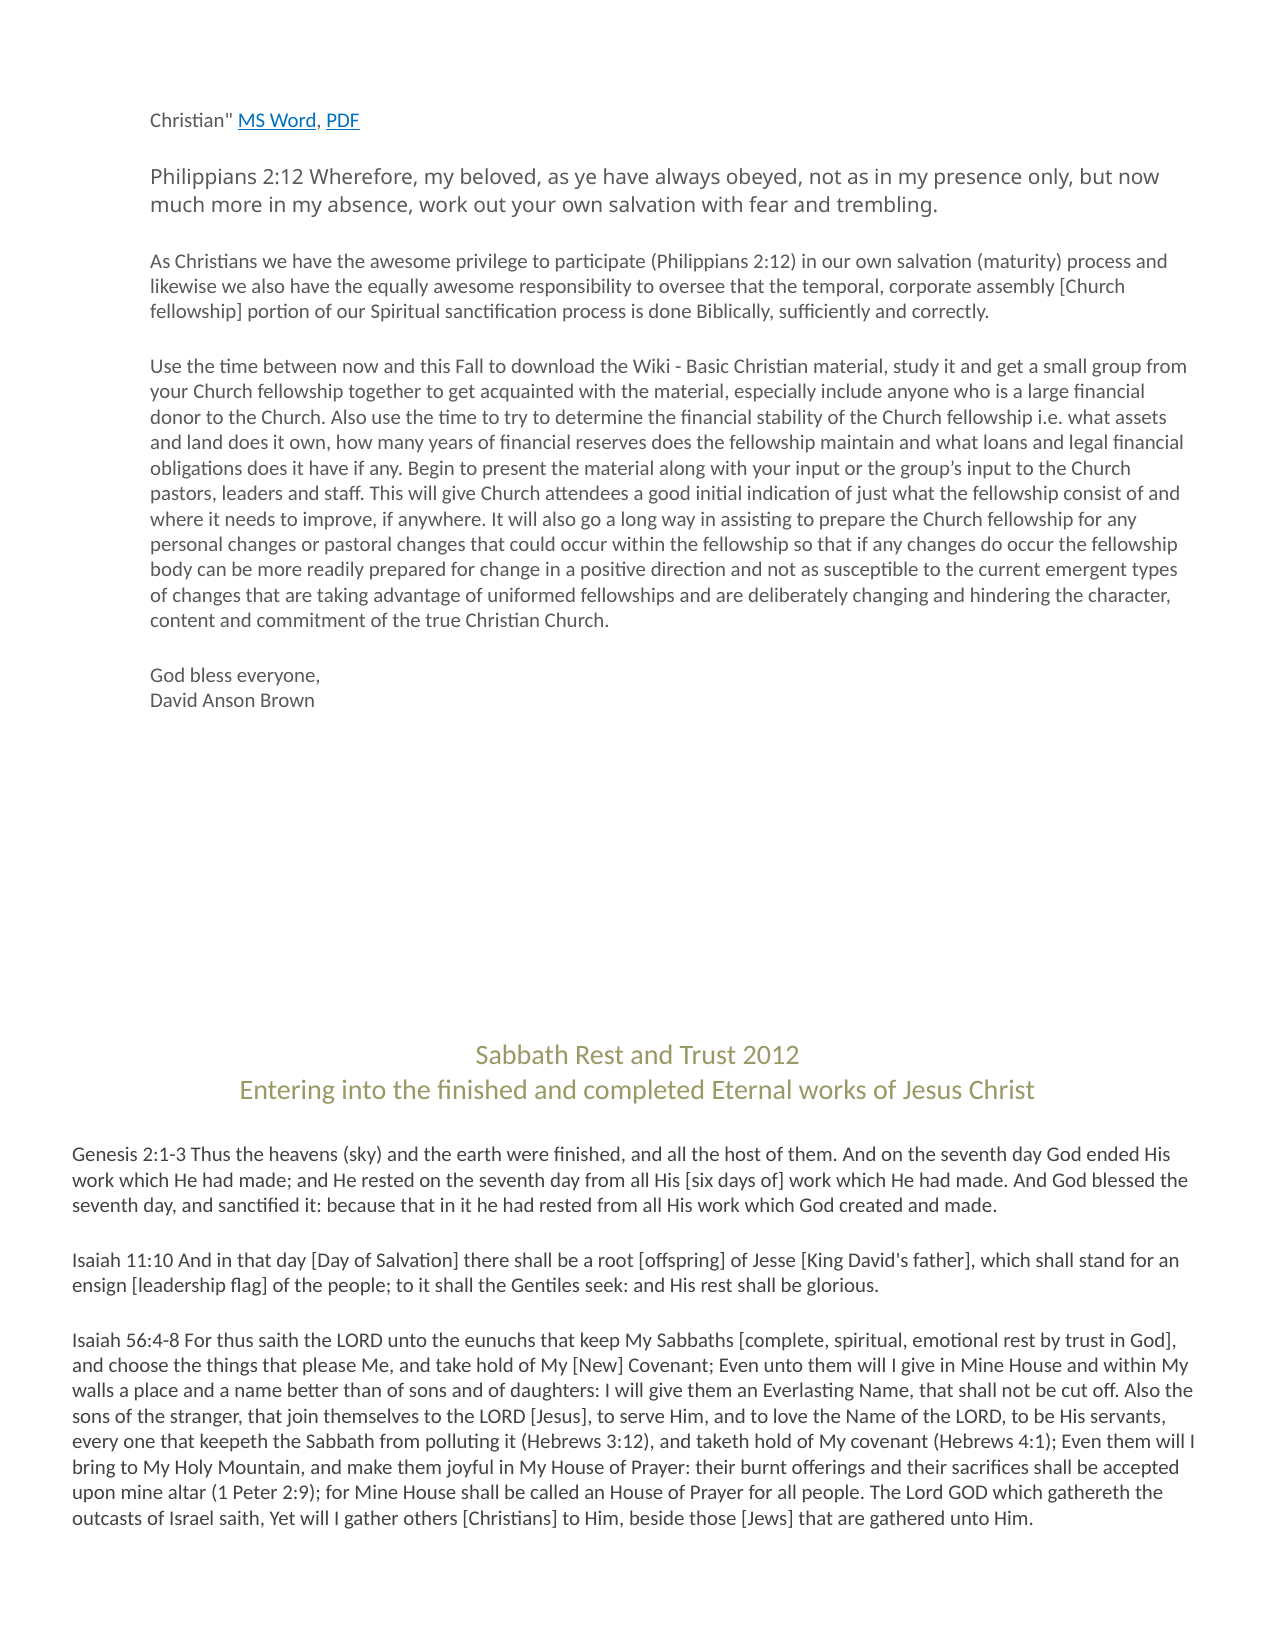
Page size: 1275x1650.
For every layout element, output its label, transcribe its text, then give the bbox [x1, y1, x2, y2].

table_cell Genesis 2:1-3 Thus the heavens (sky) and the earth were finished, and all the host of them. And on the seventh day God ended His work which He had made; and He rested on the seventh day from all His [six days of] work which He had made. And God blessed the seventh day, and sanctified it: because that in it he had rested from all His work which God created and made. Isaiah 11:10 And in that day [Day of Salvation] there shall be a root [offspring] of Jesse [King David's father], which shall stand for an ensign [leadership flag] of the people; to it shall the Gentiles seek: and His rest shall be glorious. Isaiah 56:4-8 For thus saith the LORD unto the eunuchs that keep My Sabbaths [complete, spiritual, emotional rest by trust in God], and choose the things that please Me, and take hold of My [New] Covenant; Even unto them will I give in Mine House and within My walls a place and a name better than of sons and of daughters: I will give them an Everlasting Name, that shall not be cut off. Also the sons of the stranger, that join themselves to the LORD [Jesus], to serve Him, and to love the Name of the LORD, to be His servants, every one that keepeth the Sabbath from polluting it (Hebrews 3:12), and taketh hold of My covenant (Hebrews 4:1); Even them will I bring to My Holy Mountain, and make them joyful in My House of Prayer: their burnt offerings and their sacrifices shall be accepted upon mine altar (1 Peter 2:9); for Mine House shall be called an House of Prayer for all people. The Lord GOD which gathereth the outcasts of Israel saith, Yet will I gather others [Christians] to Him, beside those [Jews] that are gathered unto Him. [69, 1109, 1206, 1562]
table_cell Sabbath Rest and Trust 2012 Entering into the finished and completed Eternal works of Jesus Christ [69, 75, 1206, 1109]
table_header Christian" MS Word, PDF Philippians 2:12 Wherefore, my beloved, as ye have always obeyed, not as in my presence only, but now much more in my absence, work out your own salvation with fear and trembling. As Christians we have the awesome privilege to participate (Philippians 2:12) in our own salvation (maturity) process and likewise we also have the equally awesome responsibility to oversee that the temporal, corporate assembly [Church fellowship] portion of our Spiritual sanctification process is done Biblically, sufficiently and correctly. Use the time between now and this Fall to download the Wiki - Basic Christian material, study it and get a small group from your Church fellowship together to get acquainted with the material, especially include anyone who is a large financial donor to the Church. Also use the time to try to determine the financial stability of the Church fellowship i.e. what assets and land does it own, how many years of financial reserves does the fellowship maintain and what loans and legal financial obligations does it have if any. Begin to present the material along with your input or the group’s input to the Church pastors, leaders and staff. This will give Church attendees a good initial indication of just what the fellowship consist of and where it needs to improve, if anywhere. It will also go a long way in assisting to prepare the Church fellowship for any personal changes or pastoral changes that could occur within the fellowship so that if any changes do occur the fellowship body can be more readily prepared for change in a positive direction and not as susceptible to the current emergent types of changes that are taking advantage of uniformed fellowships and are deliberately changing and hindering the character, content and commitment of the true Christian Church. God bless everyone, David Anson Brown [75, 78, 1200, 797]
